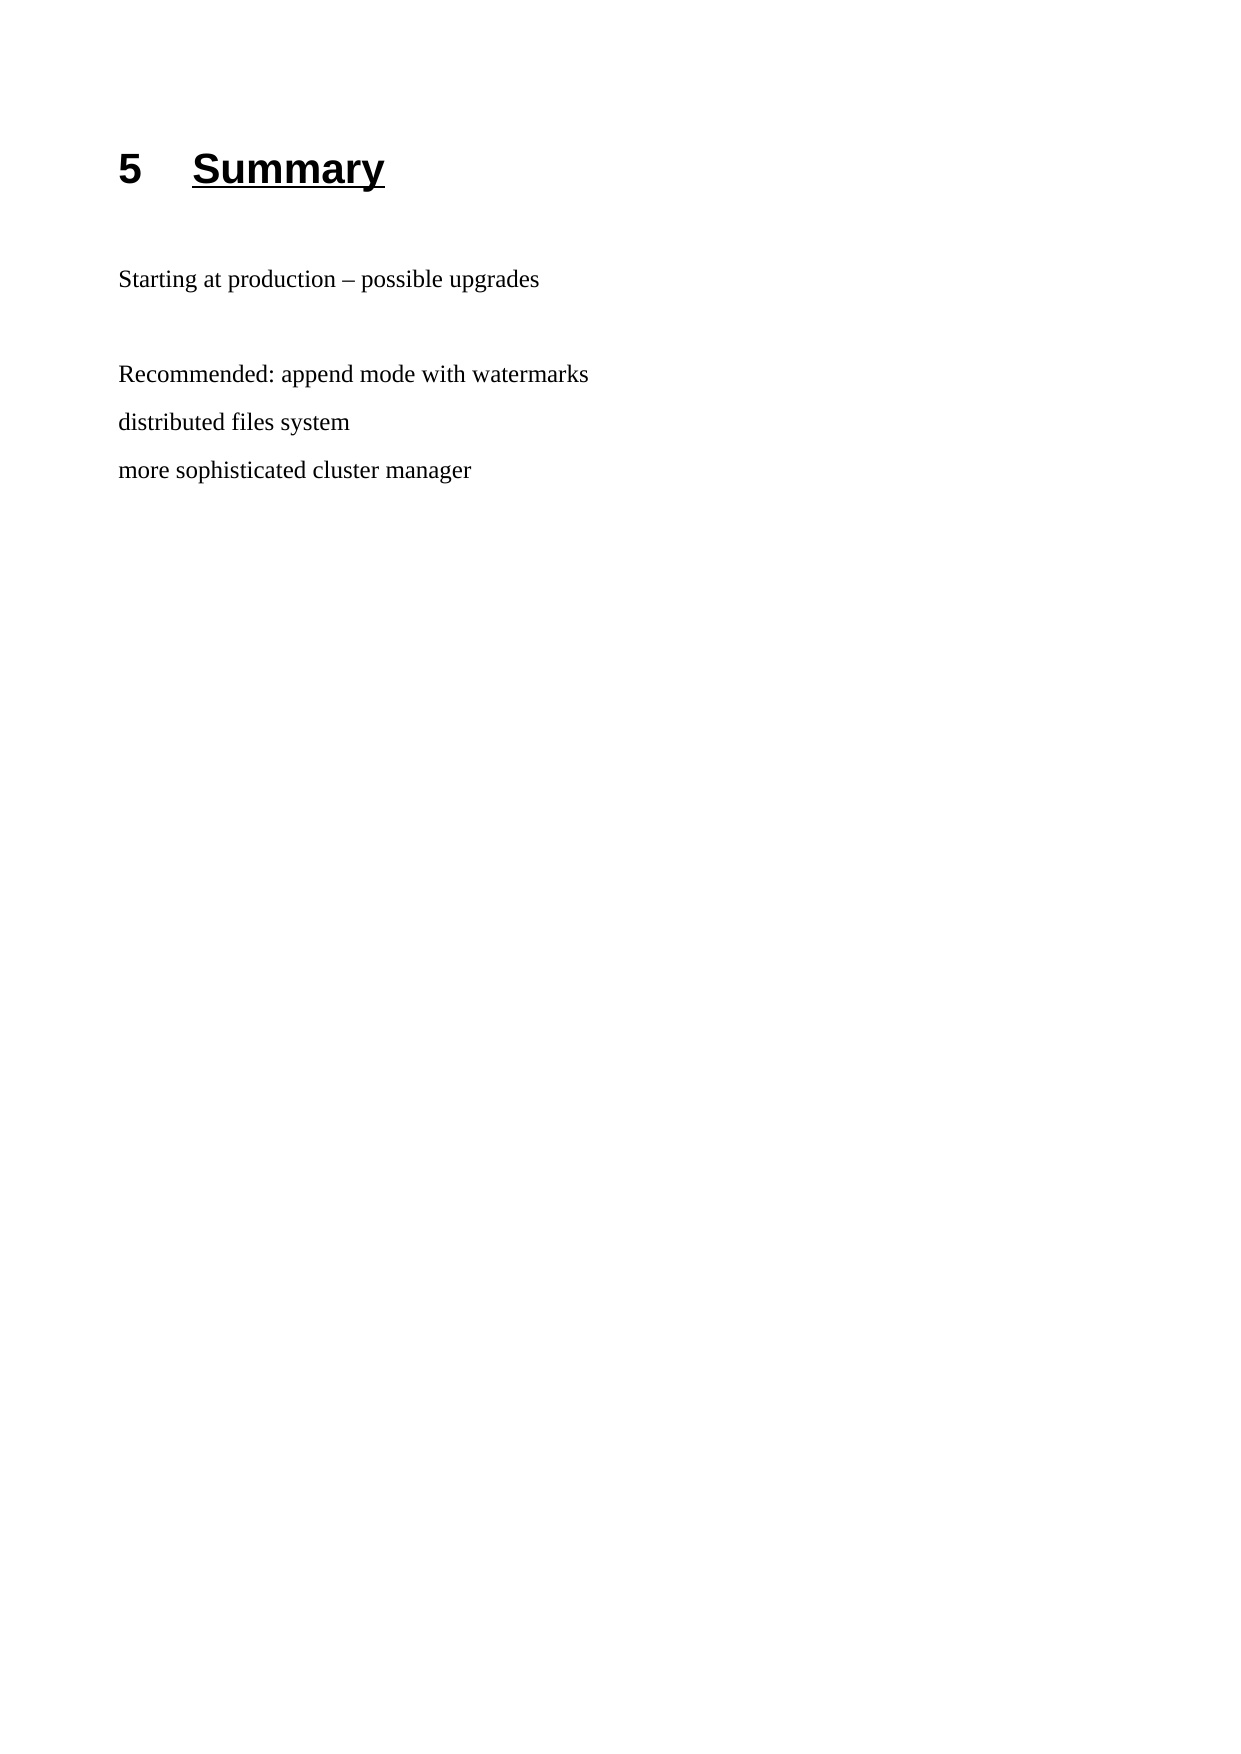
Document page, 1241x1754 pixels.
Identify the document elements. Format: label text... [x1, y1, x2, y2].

text distributed files system [118, 407, 1122, 436]
text more sophisticated cluster manager [118, 455, 1122, 483]
text Starting at production – possible upgrades [118, 264, 1122, 293]
subtitle Summary [118, 144, 1122, 192]
text Recommended: append mode with watermarks [118, 359, 1122, 388]
